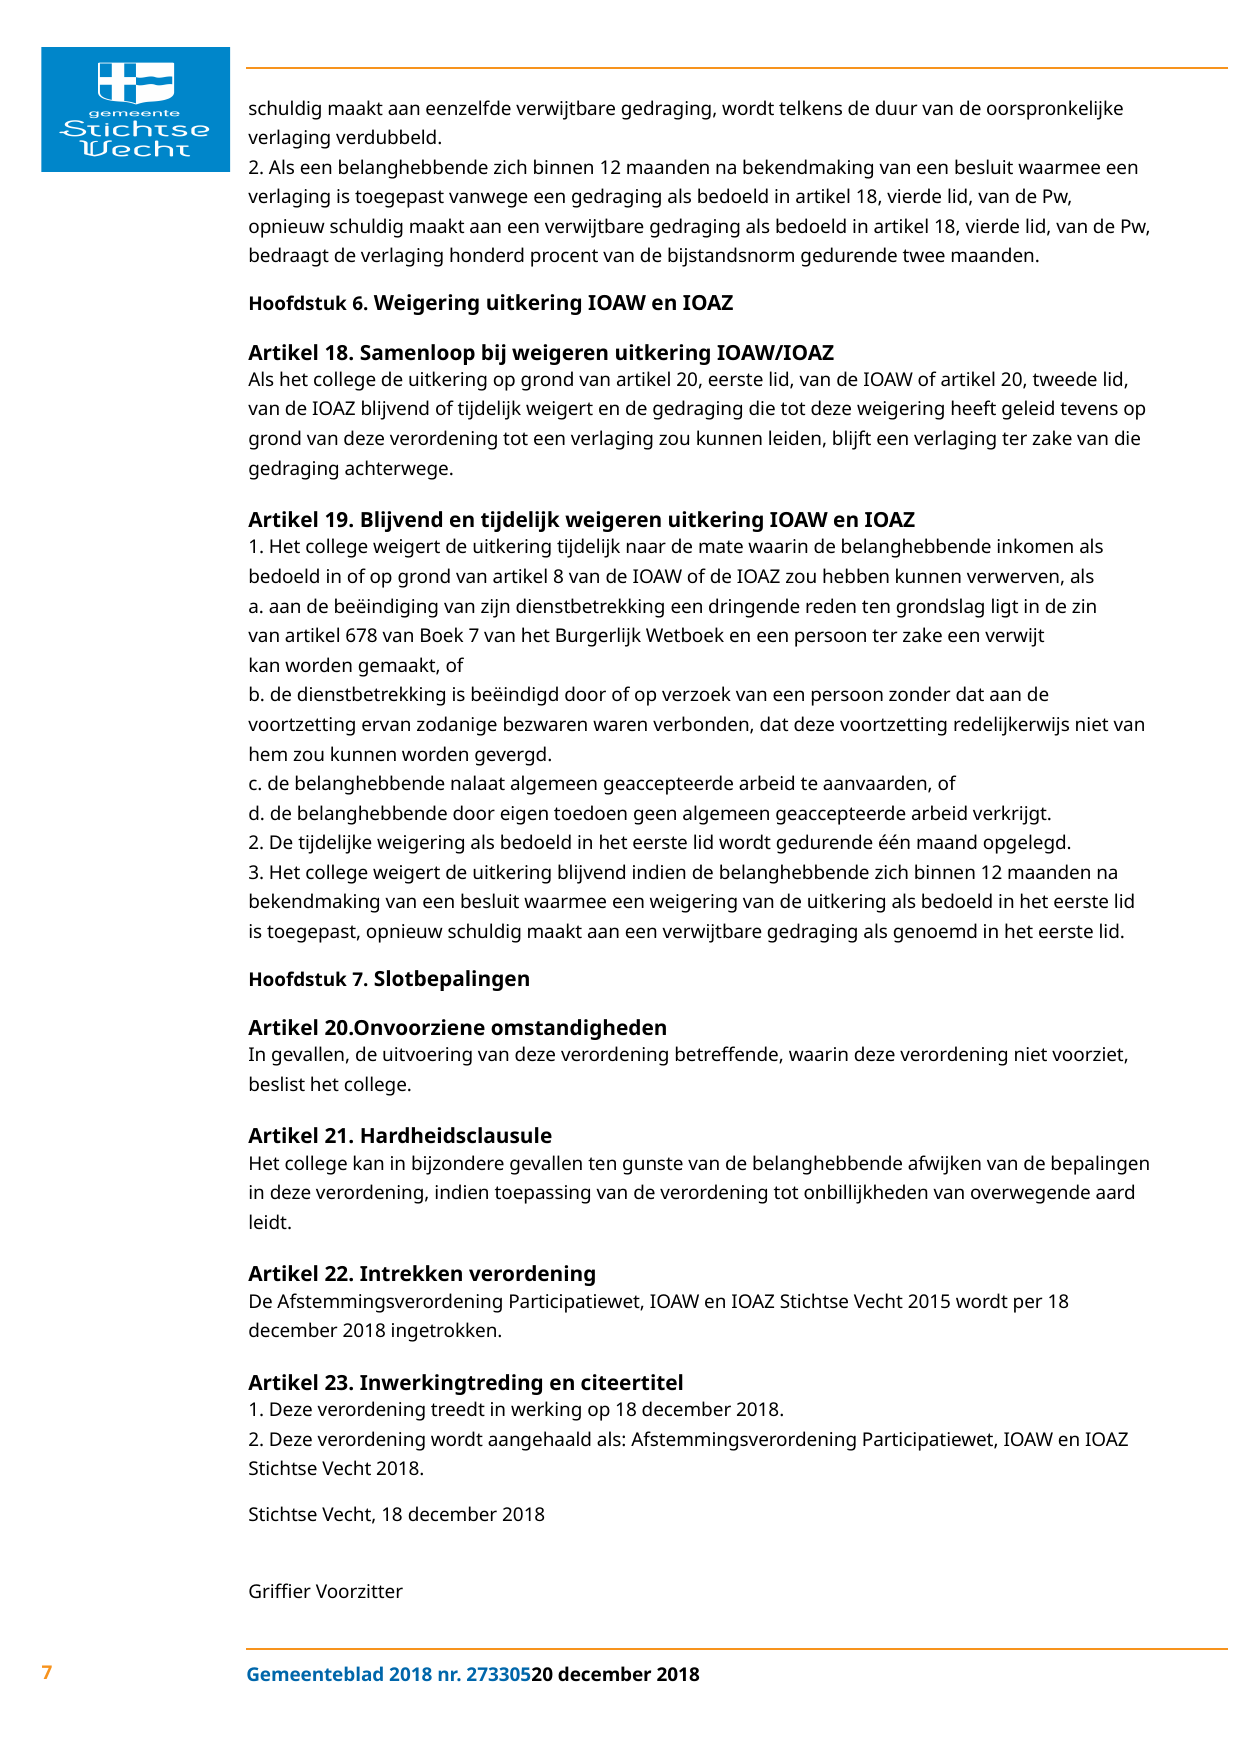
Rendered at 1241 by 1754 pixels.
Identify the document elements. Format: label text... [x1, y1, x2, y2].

text 2. Als een belanghebbende zich binnen 12 maanden na bekendmaking van een besluit waarmee een verlaging is toegepast vanwege een gedraging als bedoeld in artikel 18, vierde lid, van de Pw, opnieuw schuldig maakt aan een verwijtbare gedraging als bedoeld in artikel 18, vierde lid, van de Pw, bedraagt de verlaging honderd procent van de bijstandsnorm gedurende twee maanden. [248, 154, 1152, 268]
text Griffier Voorzitter [248, 1578, 1152, 1604]
text schuldig maakt aan eenzelfde verwijtbare gedraging, wordt telkens de duur van de oorspronkelijke verlaging verdubbeld. [248, 95, 1152, 150]
text Artikel 18. Samenloop bij weigeren uitkering IOAW/IOAZ [248, 338, 1152, 366]
text Hoofdstuk 7. Slotbepalingen [248, 964, 1152, 992]
picture [99, 63, 135, 101]
text Artikel 19. Blijvend en tijdelijk weigeren uitkering IOAW en IOAZ [248, 505, 1152, 534]
picture [137, 63, 174, 103]
text 2. Deze verordening wordt aangehaald als: Afstemmingsverordening Participatiewet, IOAW en IOAZ Stichtse Vecht 2018. [248, 1426, 1152, 1481]
text 1. Het college weigert de uitkering tijdelijk naar de mate waarin de belanghebbende inkomen als bedoeld in of op grond van artikel 8 van de IOAW of de IOAZ zou hebben kunnen verwerven, als [248, 534, 1152, 589]
text Artikel 22. Intrekken verordening [248, 1259, 1152, 1288]
text Artikel 20.Onvoorziene omstandigheden [248, 1013, 1152, 1042]
text c. de belanghebbende nalaat algemeen geaccepteerde arbeid te aanvaarden, of [248, 770, 1152, 796]
text De Afstemmingsverordening Participatiewet, IOAW en IOAZ Stichtse Vecht 2015 wordt per 18 december 2018 ingetrokken. [248, 1288, 1152, 1343]
text 2. De tijdelijke weigering als bedoeld in het eerste lid wordt gedurende één maand opgelegd. [248, 829, 1152, 855]
text 3. Het college weigert de uitkering blijvend indien de belanghebbende zich binnen 12 maanden na bekendmaking van een besluit waarmee een weigering van de uitkering als bedoeld in het eerste lid is toegepast, opnieuw schuldig maakt aan een verwijtbare gedraging als genoemd in het eerste lid. [248, 859, 1152, 944]
text kan worden gemaakt, of [248, 652, 1152, 678]
text voortzetting ervan zodanige bezwaren waren verbonden, dat deze voortzetting redelijkerwijs niet van hem zou kunnen worden gevergd. [248, 711, 1152, 766]
text Artikel 21. Hardheidsclausule [248, 1122, 1152, 1150]
text d. de belanghebbende door eigen toedoen geen algemeen geaccepteerde arbeid verkrijgt. [248, 800, 1152, 826]
text Als het college de uitkering op grond van artikel 20, eerste lid, van de IOAW of artikel 20, tweede lid, van de IOAZ blijvend of tijdelijk weigert en de gedraging die tot deze weigering heeft geleid tevens op grond van deze verordening tot een verlaging zou kunnen leiden, blijft een verlaging ter zake van die gedraging achterwege. [248, 366, 1152, 481]
text Artikel 23. Inwerkingtreding en citeertitel [248, 1368, 1152, 1396]
text a. aan de beëindiging van zijn dienstbetrekking een dringende reden ten grondslag ligt in de zin [248, 593, 1152, 618]
text Hoofdstuk 6. Weigering uitkering IOAW en IOAZ [248, 288, 1152, 317]
text In gevallen, de uitvoering van deze verordening betreffende, waarin deze verordening niet voorziet, beslist het college. [248, 1042, 1152, 1097]
text Het college kan in bijzondere gevallen ten gunste van de belanghebbende afwijken van de bepalingen in deze verordening, indien toepassing van de verordening tot onbillijkheden van overwegende aard leidt. [248, 1150, 1152, 1235]
text Stichtse Vecht, 18 december 2018 [248, 1501, 1152, 1527]
text b. de dienstbetrekking is beëindigd door of op verzoek van een persoon zonder dat aan de [248, 682, 1152, 707]
text 1. Deze verordening treedt in werking op 18 december 2018. [248, 1396, 1152, 1422]
text van artikel 678 van Boek 7 van het Burgerlijk Wetboek en een persoon ter zake een verwijt [248, 622, 1152, 648]
